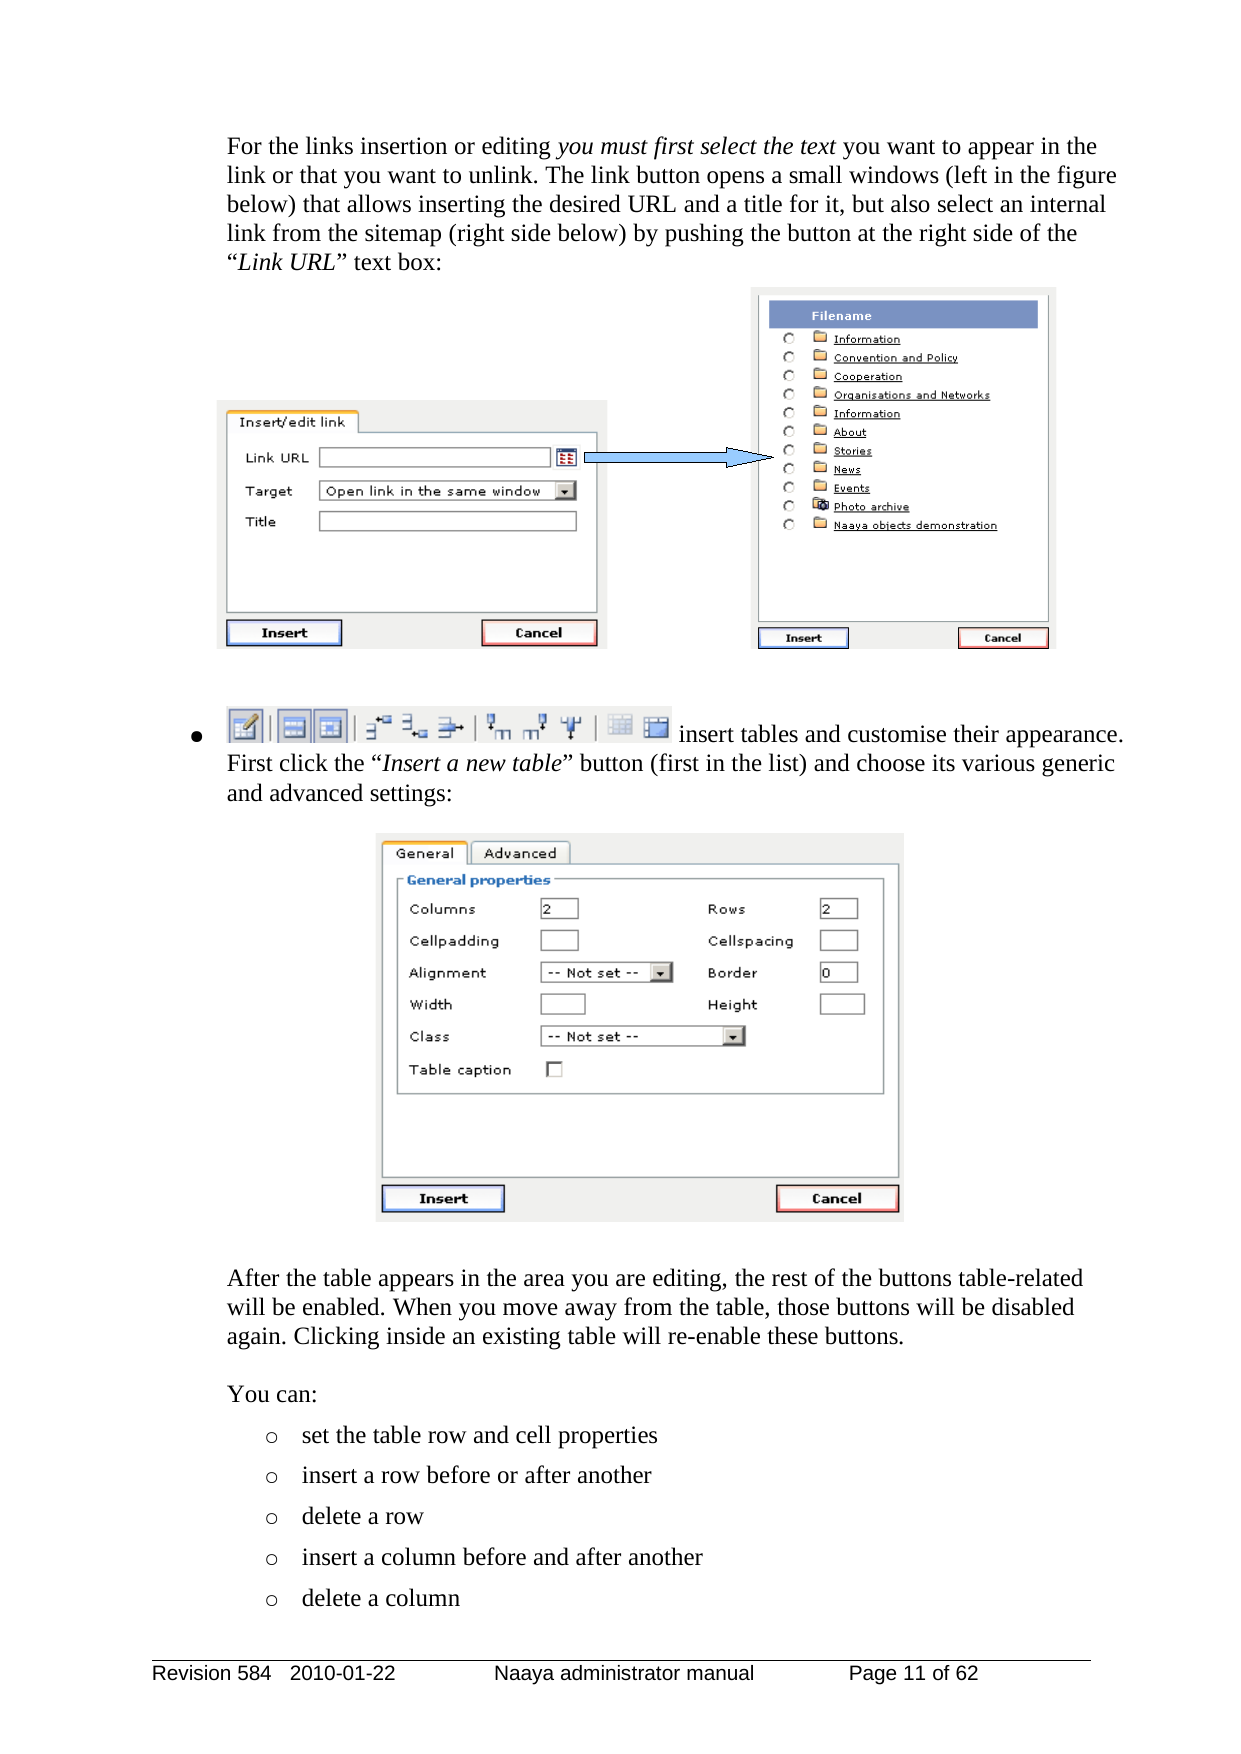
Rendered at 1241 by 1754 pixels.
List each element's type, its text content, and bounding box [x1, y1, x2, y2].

list delete a column [264, 1583, 1128, 1612]
list insert a row before or after another [264, 1460, 1128, 1489]
list For the links insertion or editing you must first select the text you want to appear in the link or that you want to unlink. The link button opens a small windows (left in the figure below) that allows inserting the desired URL and a title for it, but also select an internal link from the sitemap (right side below) by pushing the button at the right side of the “Link URL” text box: [189, 102, 1128, 276]
list insert a column before and after another [264, 1542, 1128, 1571]
list set the table row and cell properties [264, 1419, 1128, 1449]
list delete a row [264, 1501, 1128, 1530]
picture [750, 287, 1057, 649]
picture [375, 833, 904, 1222]
picture [216, 400, 608, 649]
list After the table appears in the area you are editing, the rest of the buttons table-related will be enabled. When you move away from the table, those buttons will be disabled again. Clicking inside an existing table will re-enable these buttons. You can: [189, 1262, 1128, 1408]
picture [226, 706, 672, 743]
list insert tables and customise their appearance. First click the “Insert a new table” button (first in the list) and choose its various generic and advanced settings: [189, 707, 1128, 1251]
